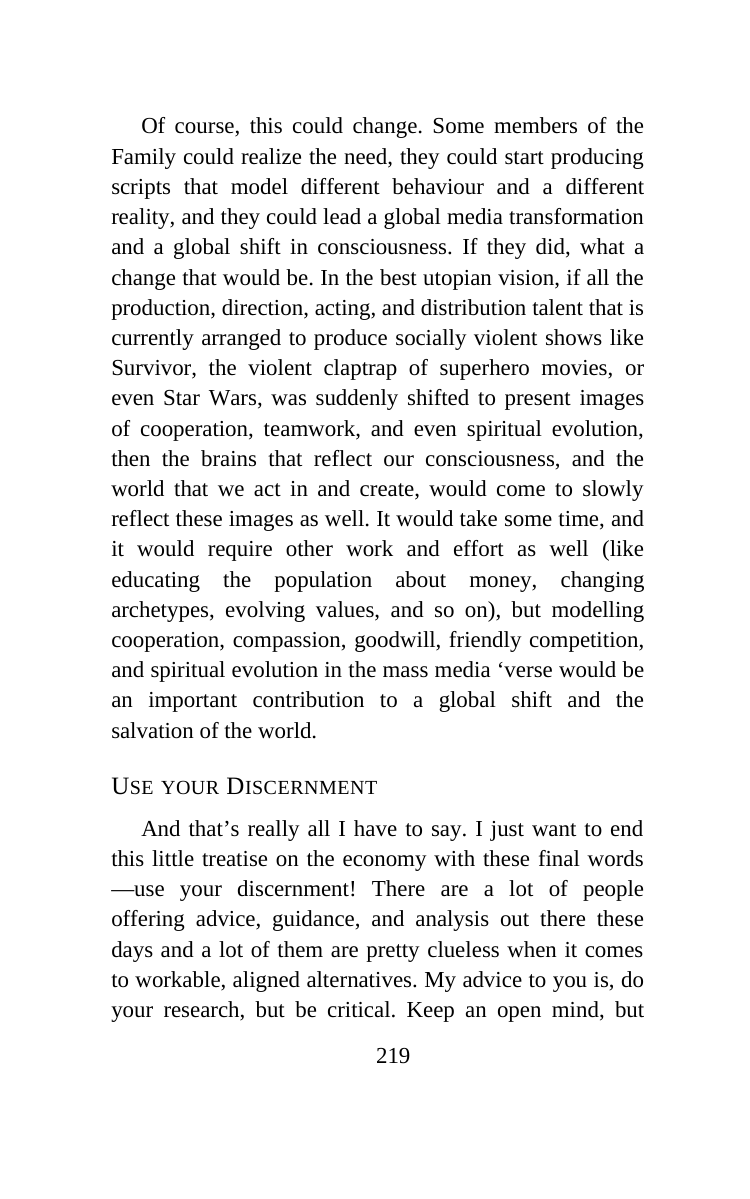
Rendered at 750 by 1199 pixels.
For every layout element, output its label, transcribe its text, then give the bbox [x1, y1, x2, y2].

text Of course, this could change. Some members of the Family could realize the need, they could start producing scripts that model different behaviour and a different reality, and they could lead a global media transformation and a global shift in consciousness. If they did, what a change that would be. In the best utopian vision, if all the production, direction, acting, and distribution talent that is currently arranged to produce socially violent shows like Survivor, the violent claptrap of superhero movies, or even Star Wars, was suddenly shifted to present images of cooperation, teamwork, and even spiritual evolution, then the brains that reflect our consciousness, and the world that we act in and create, would come to slowly reflect these images as well. It would take some time, and it would require other work and effort as well (like educating the population about money, changing archetypes, evolving values, and so on), but modelling cooperation, compassion, goodwill, friendly competition, and spiritual evolution in the mass media ‘verse would be an important contribution to a global shift and the salvation of the world. [111, 112, 645, 743]
text And that’s really all I have to say. I just want to end this little treatise on the economy with these final words—use your discernment! There are a lot of people offering advice, guidance, and analysis out there these days and a lot of them are pretty clueless when it comes to workable, aligned alternatives. My advice to you is, do your research, but be critical. Keep an open mind, but [111, 815, 645, 1022]
subtitle Use your Discernment [111, 771, 645, 800]
